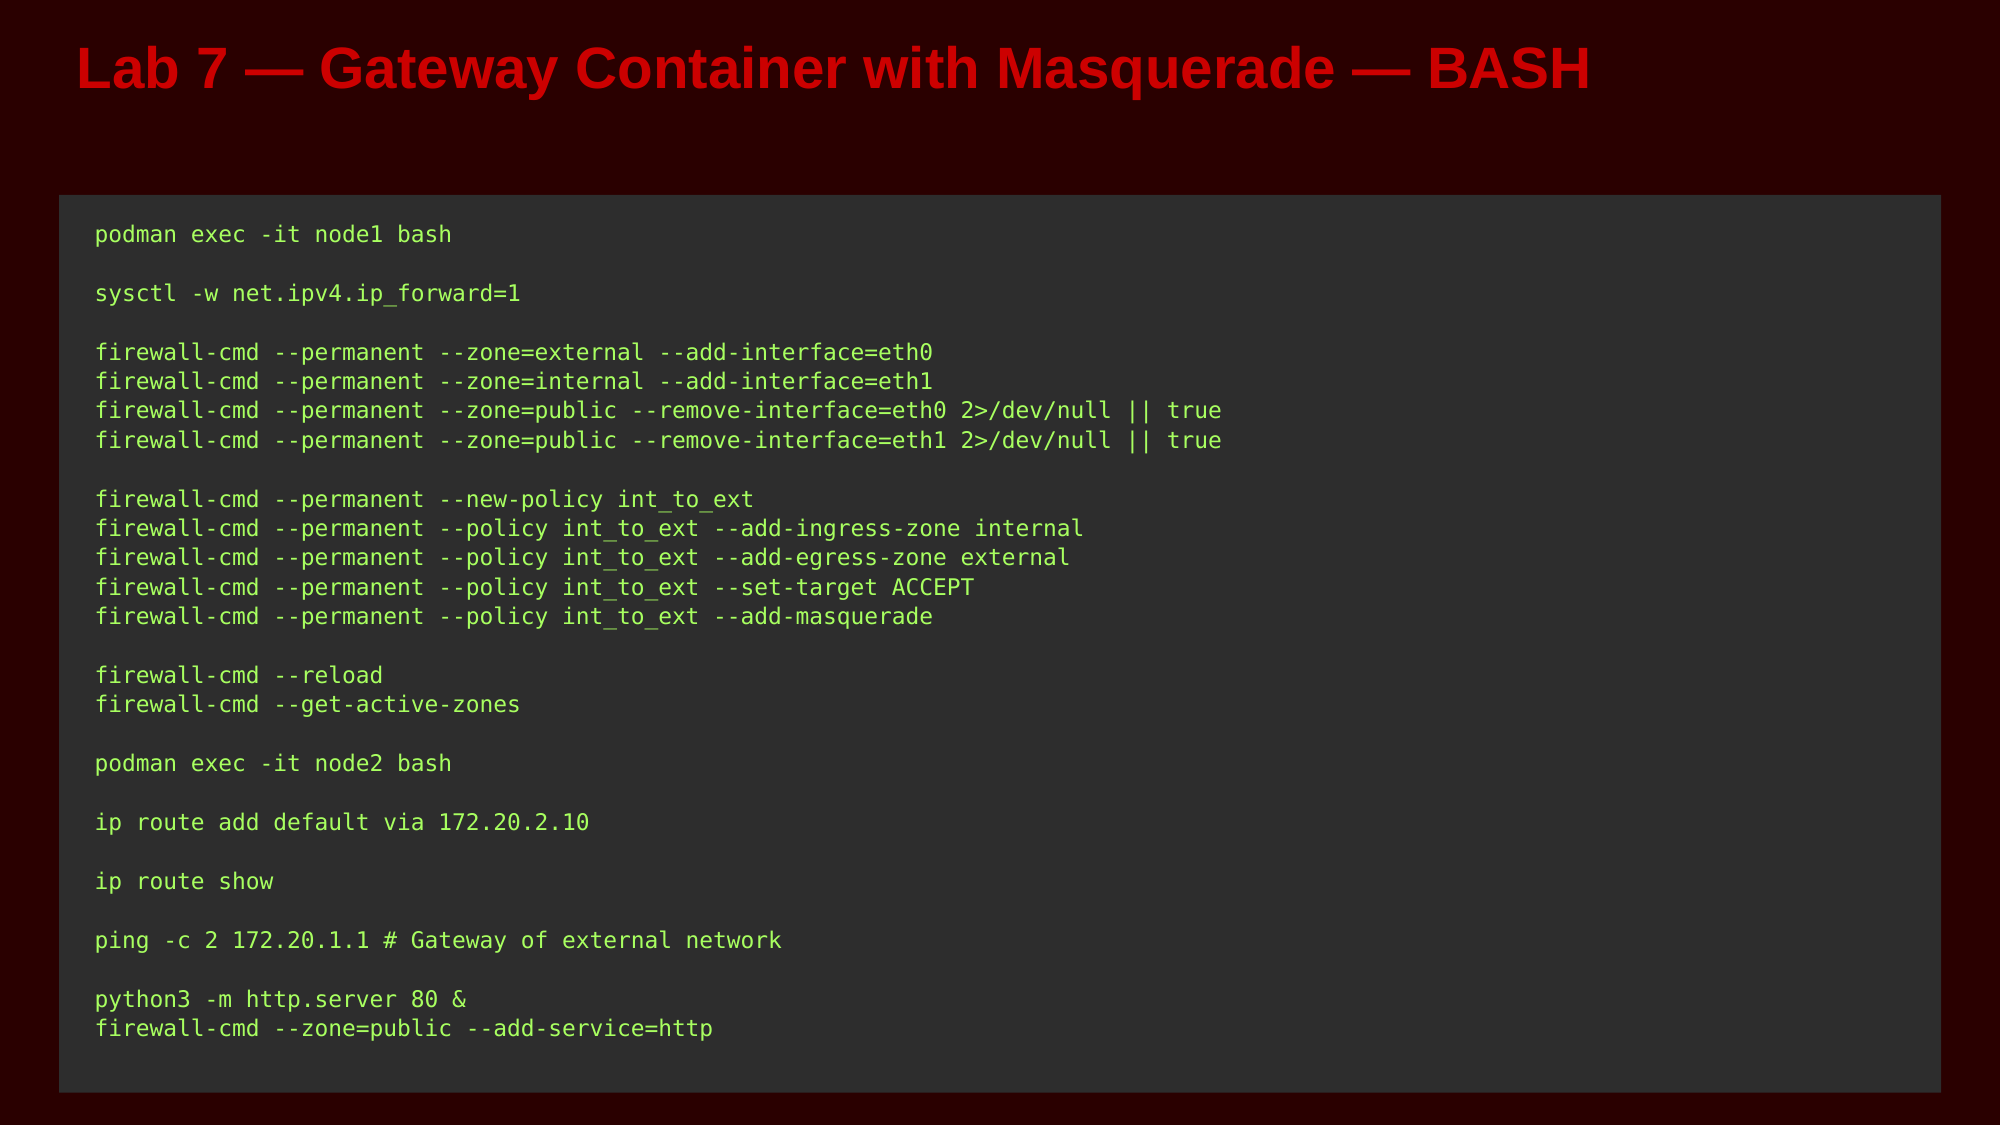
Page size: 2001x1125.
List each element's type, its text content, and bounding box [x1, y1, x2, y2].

text_box podman exec -it node1 bash sysctl -w net.ipv4.ip_forward=1 firewall-cmd --permanent --zone=external --add-interface=eth0 firewall-cmd --permanent --zone=internal --add-interface=eth1 firewall-cmd --permanent --zone=public --remove-interface=eth0 2>/dev/null || true firewall-cmd --permanent --zone=public --remove-interface=eth1 2>/dev/null || true firewall-cmd --permanent --new-policy int_to_ext firewall-cmd --permanent --policy int_to_ext --add-ingress-zone internal firewall-cmd --permanent --policy int_to_ext --add-egress-zone external firewall-cmd --permanent --policy int_to_ext --set-target ACCEPT firewall-cmd --permanent --policy int_to_ext --add-masquerade firewall-cmd --reload firewall-cmd --get-active-zones podman exec -it node2 bash ip route add default via 172.20.2.10 ip route show ping -c 2 172.20.1.1 # Gateway of external network python3 -m http.server 80 & firewall-cmd --zone=public --add-service=http [59, 194, 1942, 1093]
text_box Lab 7 — Gateway Container with Masquerade — BASH [59, 23, 1942, 178]
